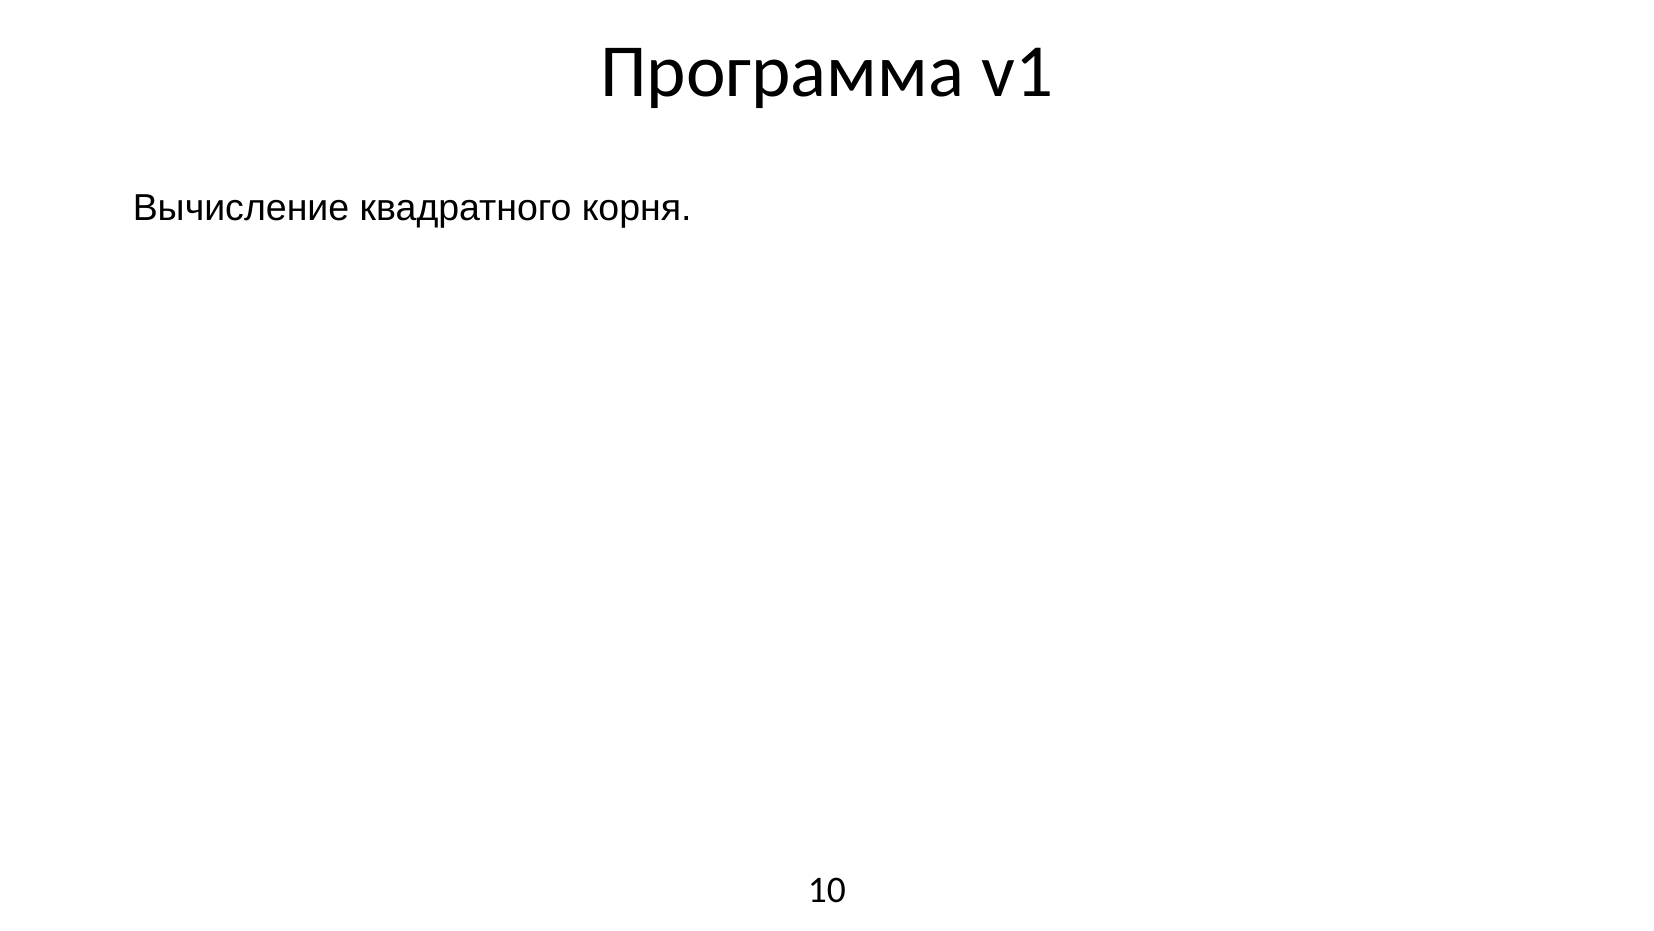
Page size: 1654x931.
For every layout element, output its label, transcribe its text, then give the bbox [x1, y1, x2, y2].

title Программа v1 [59, 7, 1595, 148]
text_box Вычисление квадратного корня. [118, 179, 886, 237]
